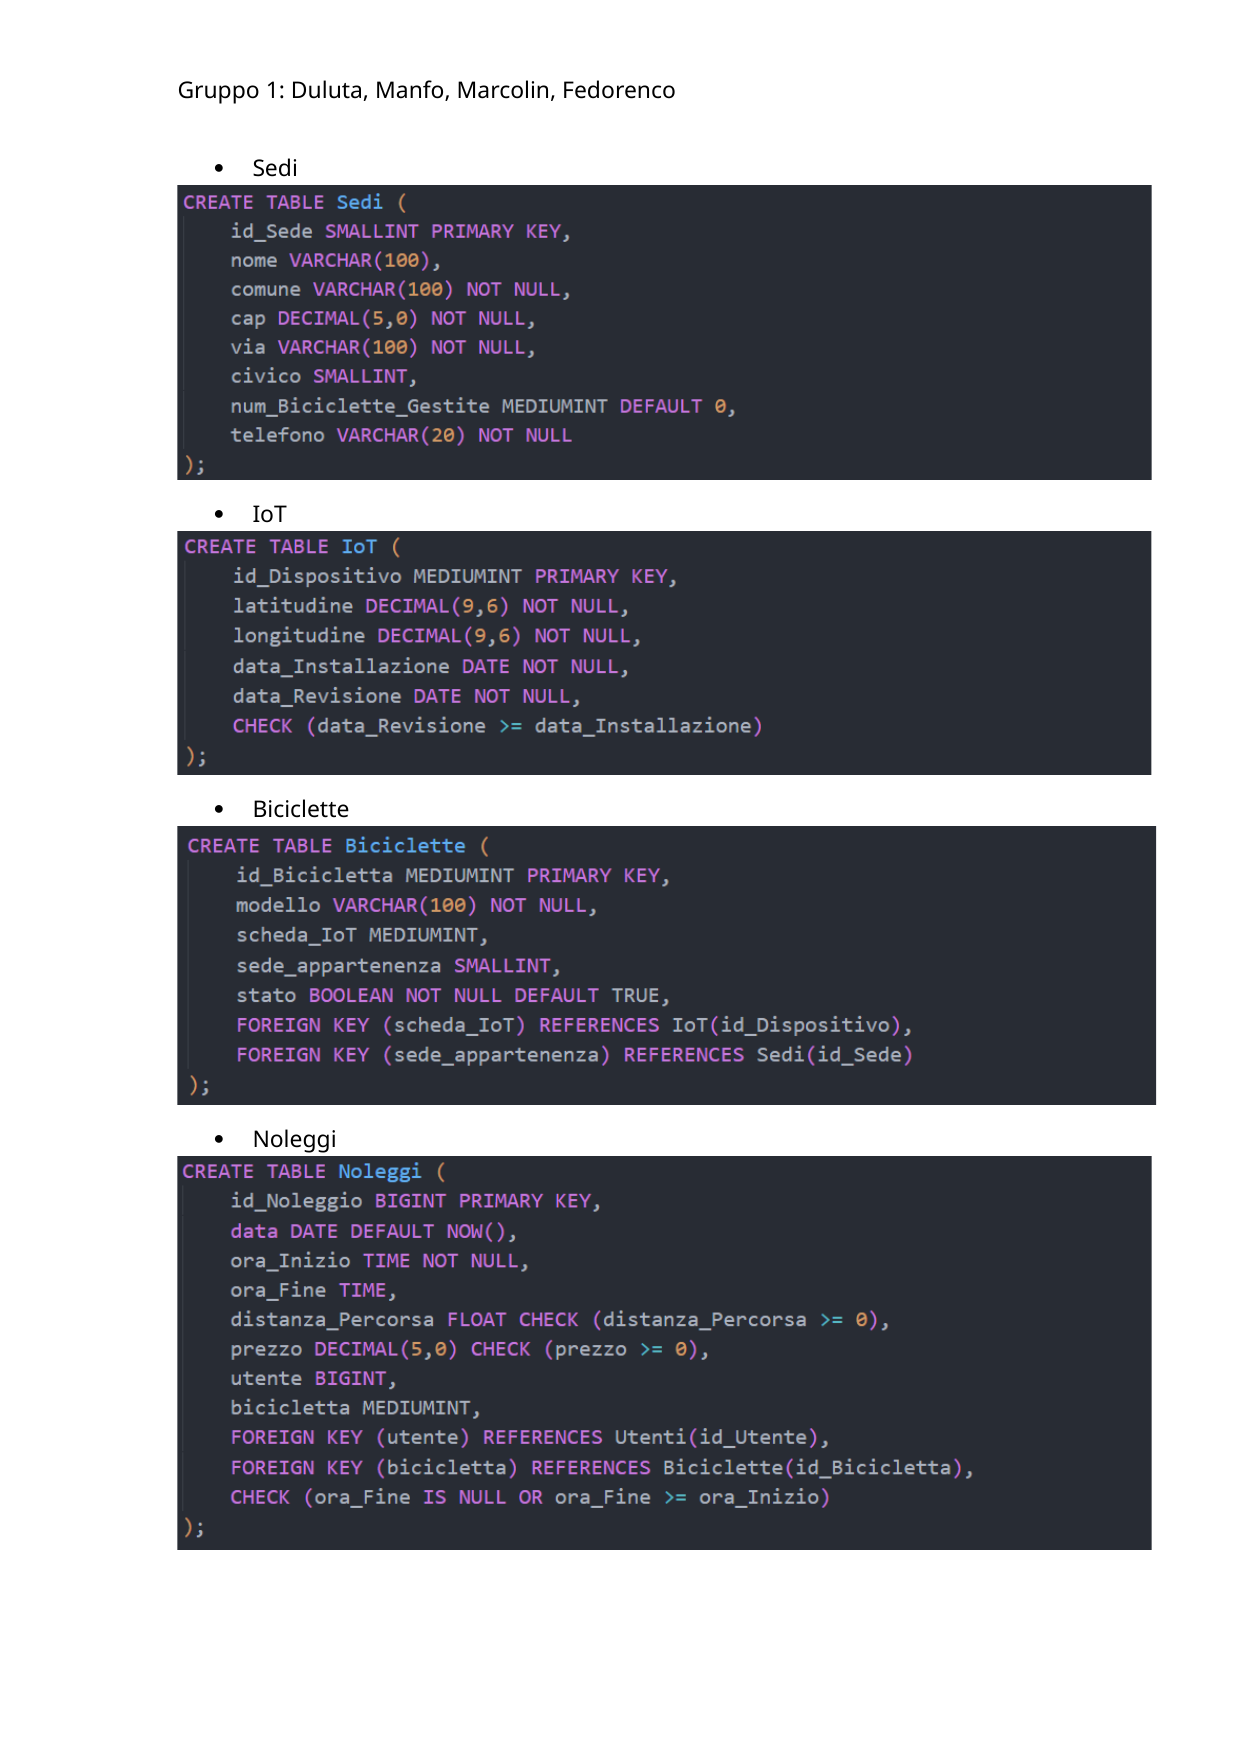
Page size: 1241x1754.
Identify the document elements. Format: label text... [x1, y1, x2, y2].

list Noleggi [215, 1123, 1152, 1154]
list IoT [215, 498, 1152, 530]
list Sedi [215, 152, 1152, 183]
list Biciclette [215, 793, 1152, 824]
